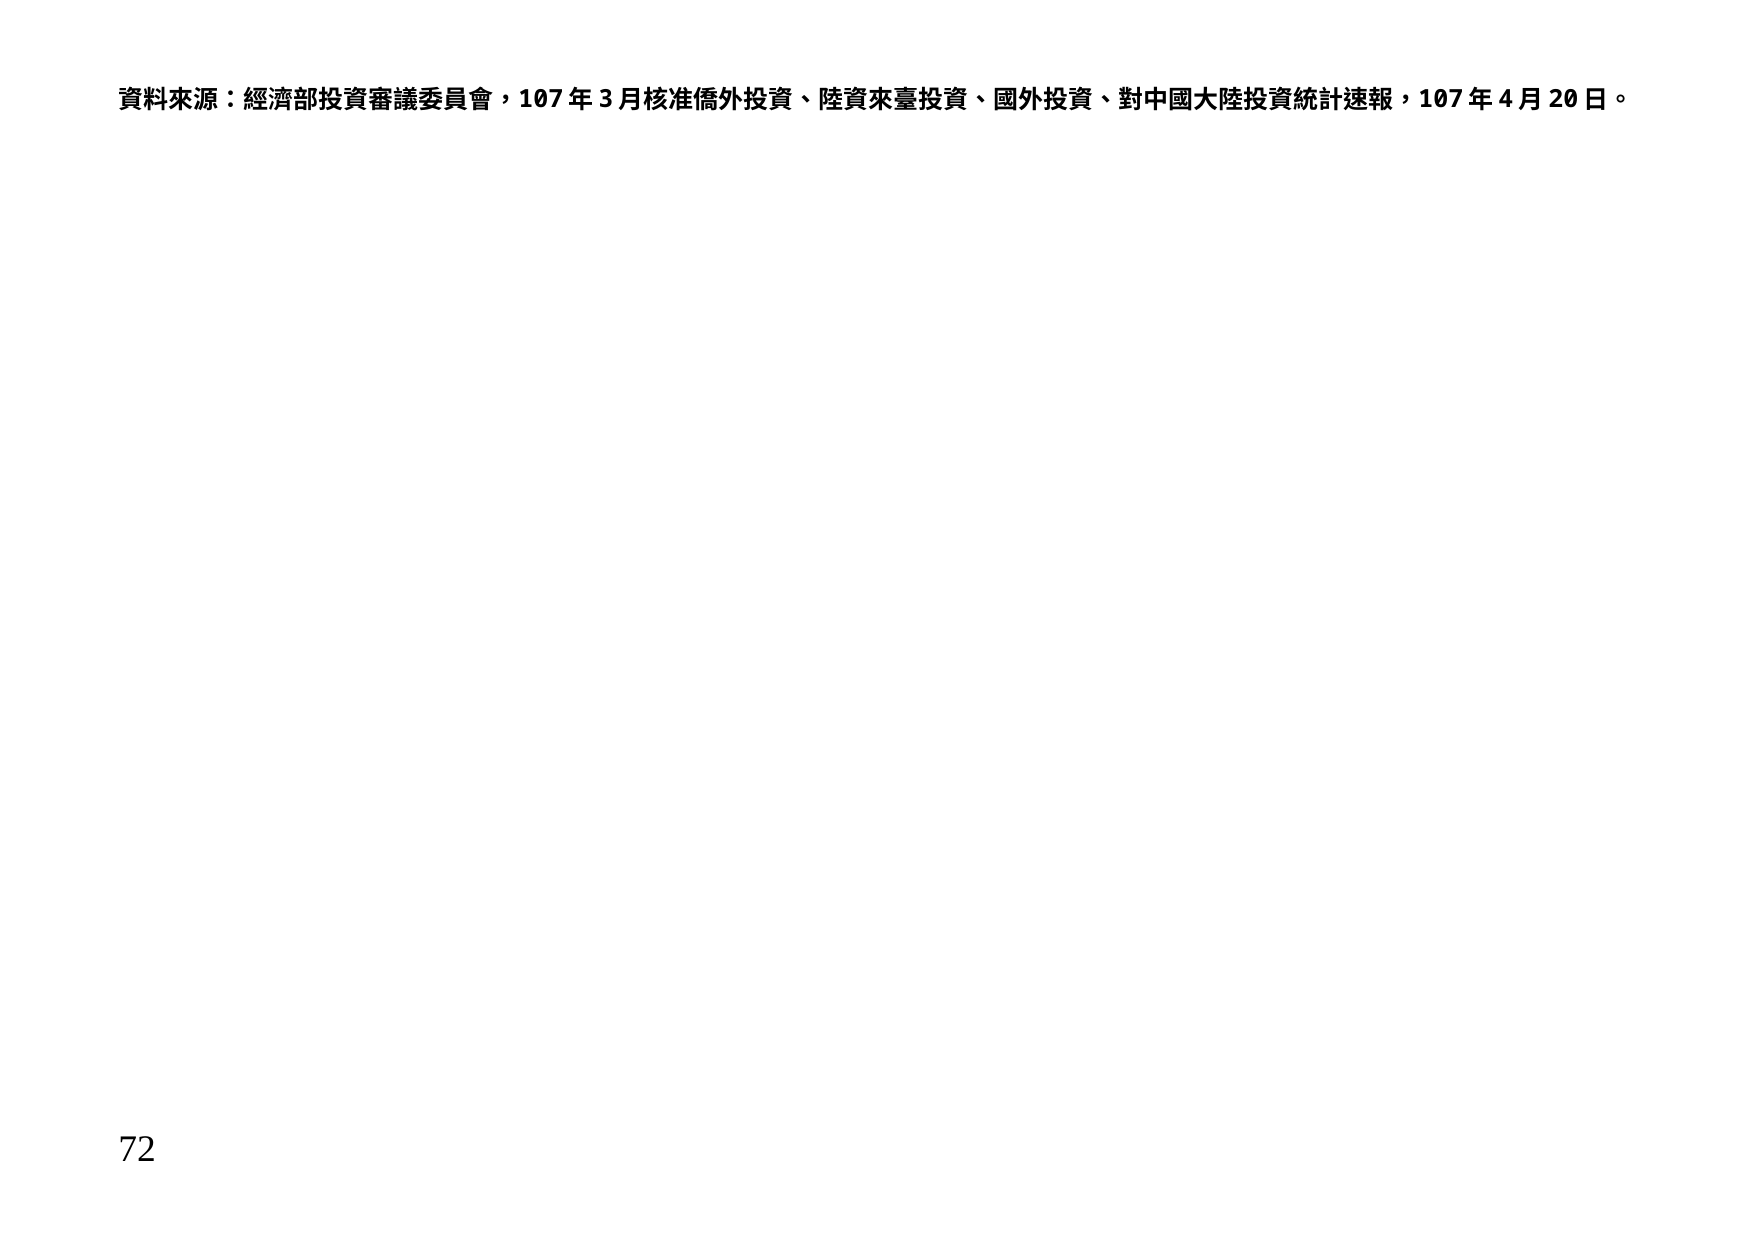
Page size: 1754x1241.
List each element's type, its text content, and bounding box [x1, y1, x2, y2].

subtitle 資料來源：經濟部投資審議委員會，107年3月核准僑外投資、陸資來臺投資、國外投資、對中國大陸投資統計速報，107年4月20日。 [118, 56, 1636, 118]
